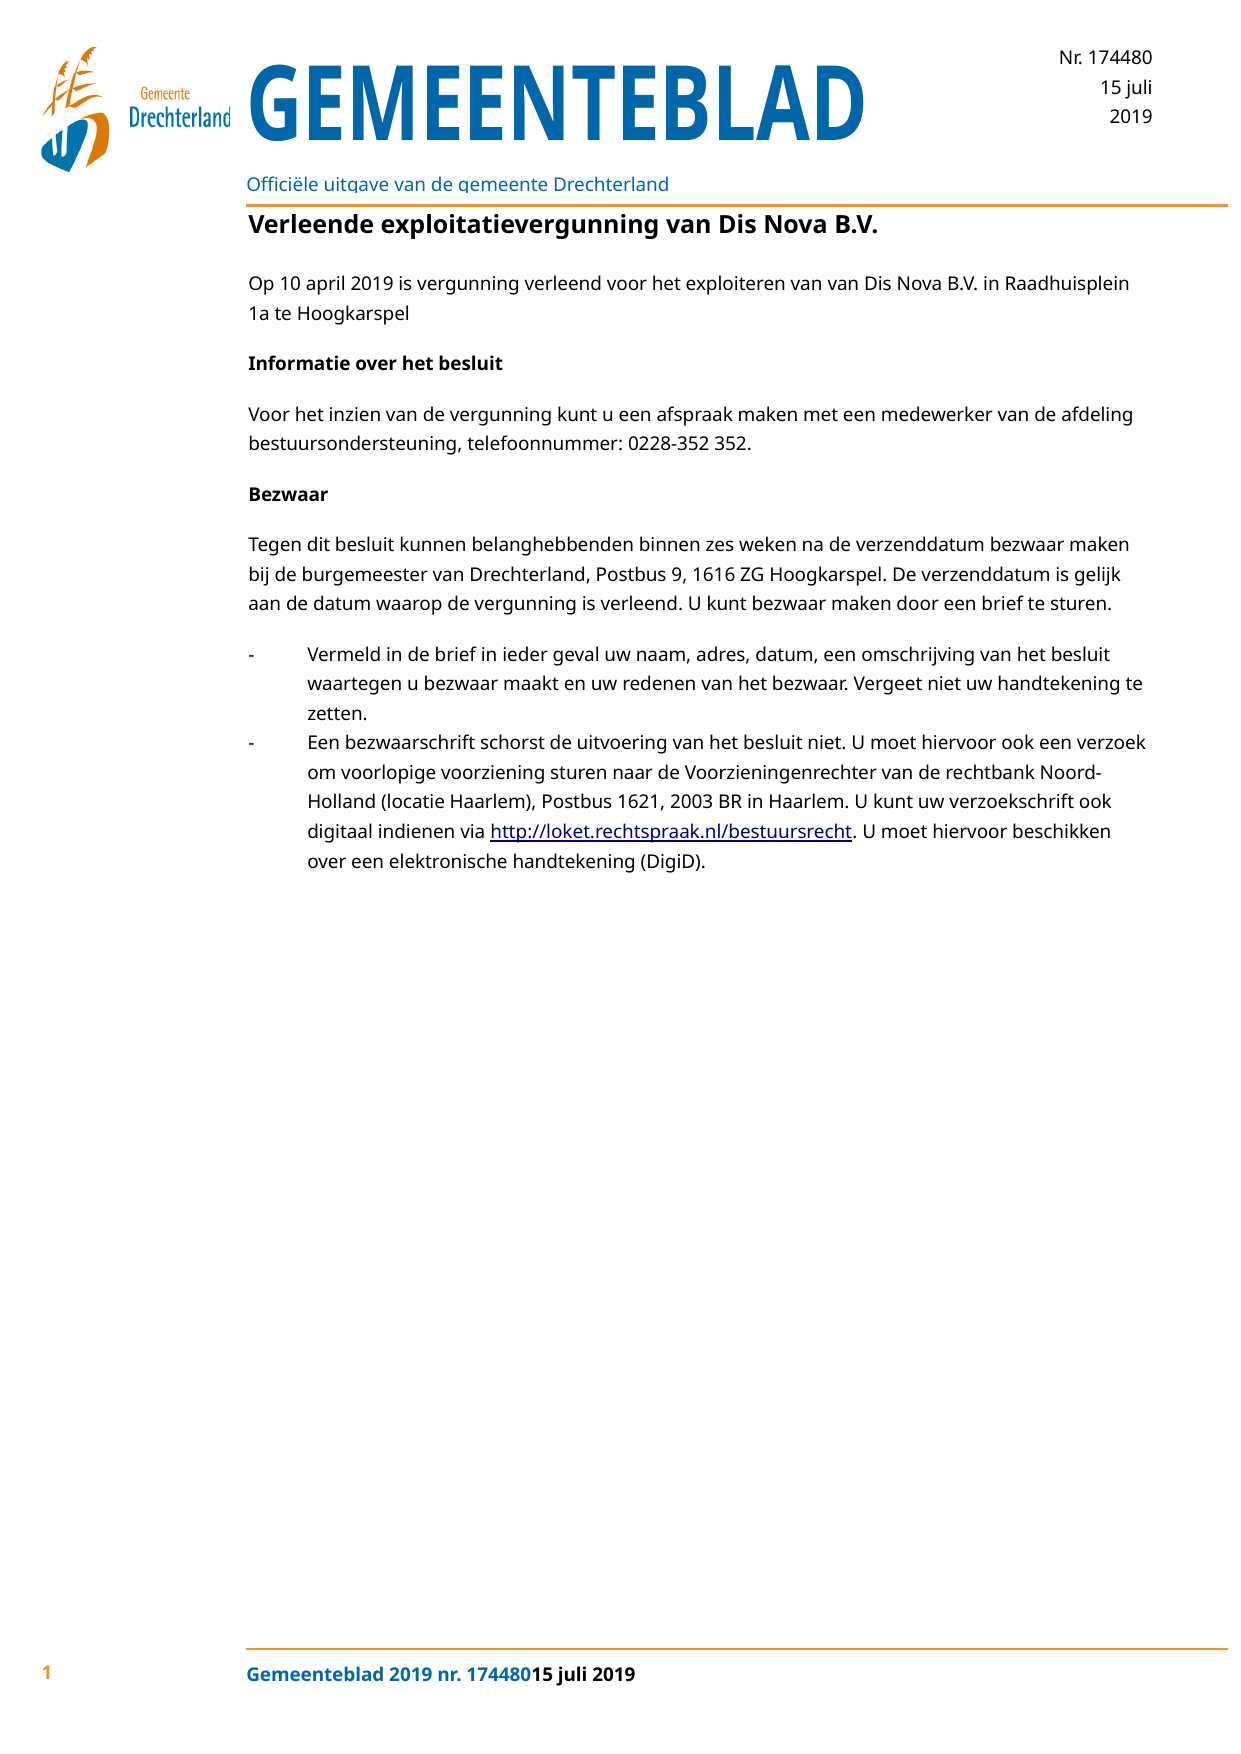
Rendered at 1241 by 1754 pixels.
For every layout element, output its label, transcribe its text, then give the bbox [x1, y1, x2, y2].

list Vermeld in de brief in ieder geval uw naam, adres, datum, een omschrijving van het besluit waartegen u bezwaar maakt en uw redenen van het bezwaar. Vergeet niet uw handtekening te zetten. [248, 641, 1152, 726]
picture [41, 158, 64, 172]
text Bezwaar [248, 481, 1152, 506]
text Verleende exploitatievergunning van Dis Nova B.V. [248, 207, 1152, 241]
list Een bezwaarschrift schorst de uitvoering van het besluit niet. U moet hiervoor ook een verzoek om voorlopige voorziening sturen naar de Voorzieningenrechter van de rechtbank Noord-Holland (locatie Haarlem), Postbus 1621, 2003 BR in Haarlem. U kunt uw verzoekschrift ook digitaal indienen via http://loket.rechtspraak.nl/bestuursrecht. U moet hiervoor beschikken over een elektronische handtekening (DigiD). [248, 729, 1152, 873]
picture [226, 115, 231, 124]
text Tegen dit besluit kunnen belanghebbenden binnen zes weken na de verzenddatum bezwaar maken bij de burgemeester van Drechterland, Postbus 9, 1616 ZG Hoogkarspel. De verzenddatum is gelijk aan de datum waarop de vergunning is verleend. U kunt bezwaar maken door een brief te sturen. [248, 531, 1152, 616]
picture [41, 47, 231, 172]
text Op 10 april 2019 is vergunning verleend voor het exploiteren van van Dis Nova B.V. in Raadhuisplein 1a te Hoogkarspel [248, 270, 1152, 326]
text Voor het inzien van de vergunning kunt u een afspraak maken met een medewerker van de afdeling bestuursondersteuning, telefoonnummer: 0228-352 352. [248, 401, 1152, 456]
text Informatie over het besluit [248, 350, 1152, 376]
